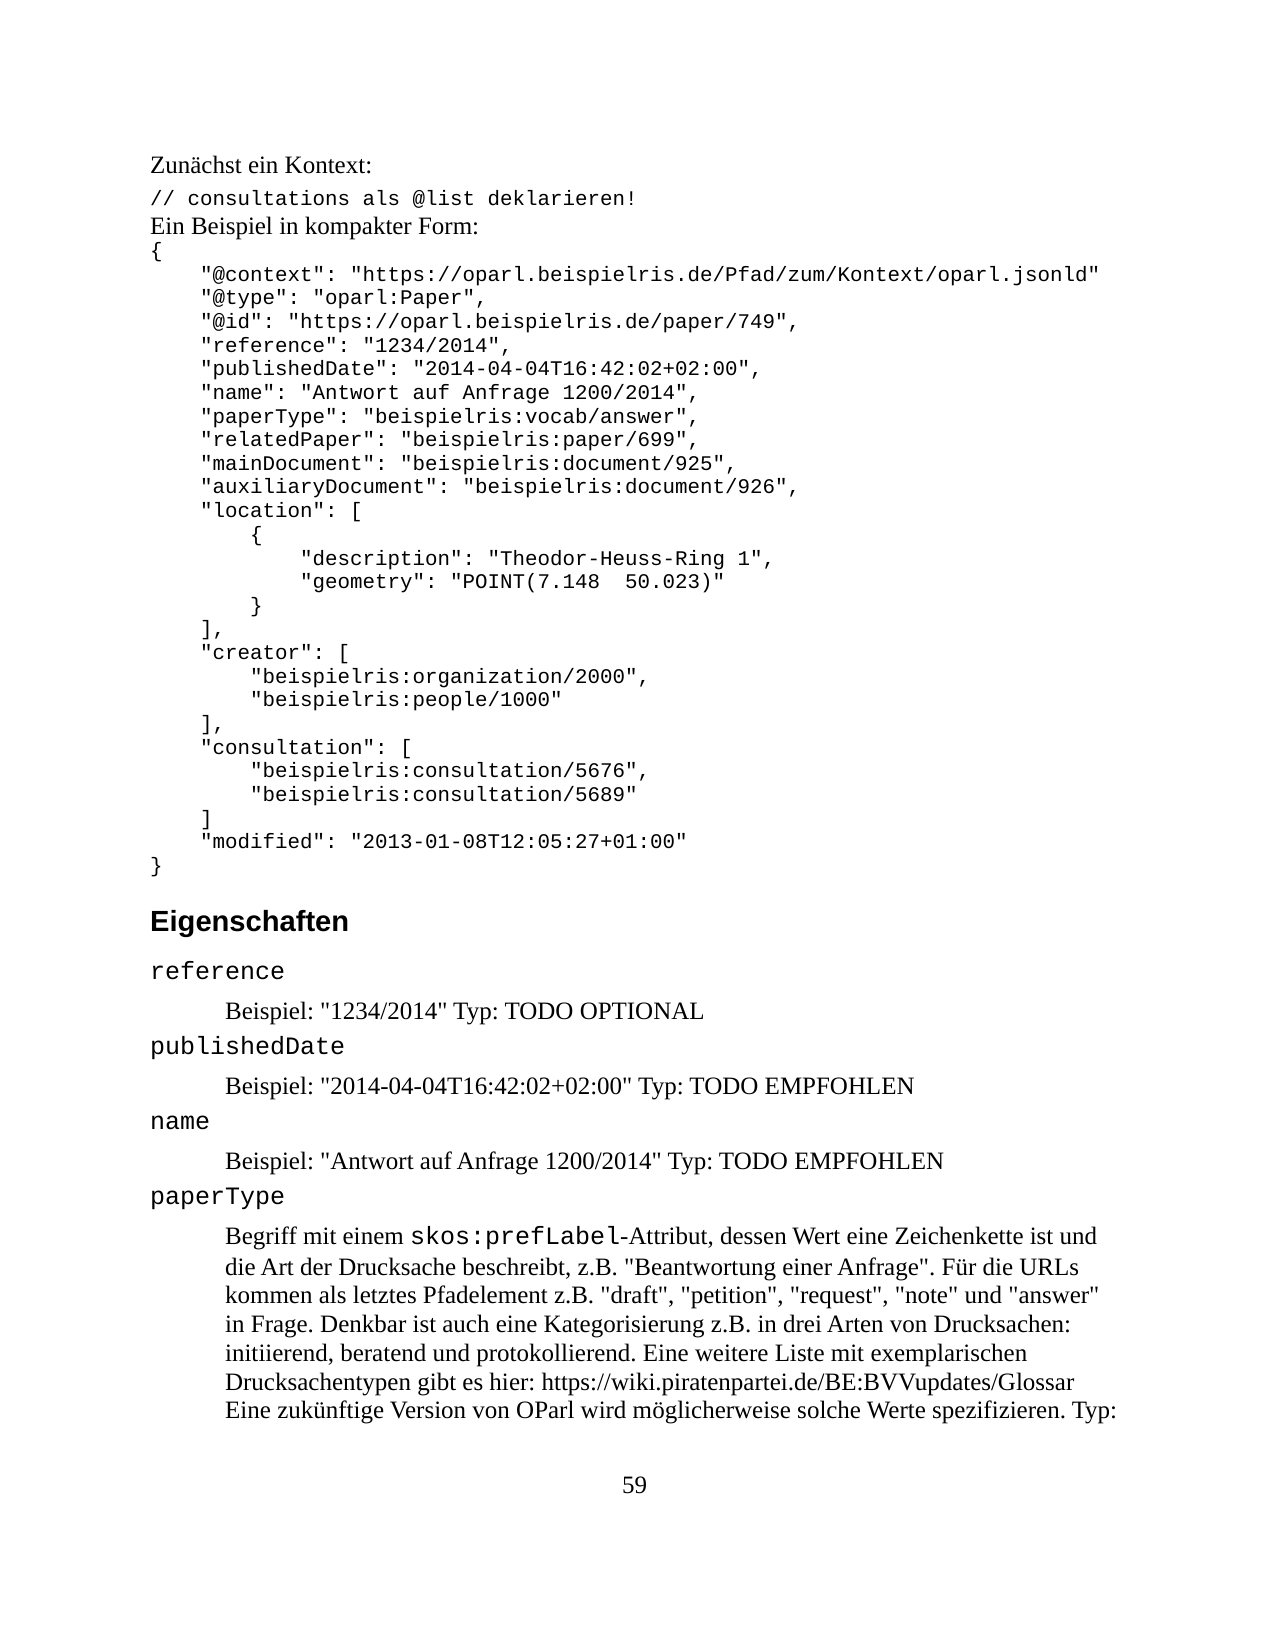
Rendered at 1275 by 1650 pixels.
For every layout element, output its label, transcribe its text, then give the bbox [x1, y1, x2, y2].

text { [150, 240, 1125, 264]
text "name": "Antwort auf Anfrage 1200/2014", [150, 382, 1125, 406]
subtitle Eigenschaften [150, 903, 1125, 937]
text } [150, 855, 1125, 878]
text "consultation": [ [150, 737, 1125, 760]
text { [150, 524, 1125, 547]
text "beispielris:people/1000" [150, 689, 1125, 713]
text "beispielris:consultation/5689" [150, 784, 1125, 808]
text Begriff mit einem skos:prefLabel-Attribut, dessen Wert eine Zeichenkette ist und die Art der Drucksache beschreibt, z.B. "Beantwortung einer Anfrage". Für die URLs kommen als letztes Pfadelement z.B. "draft", "petition", "request", "note" und "answer" in Frage. Denkbar ist auch eine Kategorisierung z.B. in drei Arten von Drucksachen: initiierend, beratend und protokollierend. Eine weitere Liste mit exemplarischen Drucksachentypen gibt es hier: https://wiki.piratenpartei.de/BE:BVVupdates/Glossar Eine zukünftige Version von OParl wird möglicherweise solche Werte spezifizieren. Typ: [225, 1221, 1125, 1424]
text "publishedDate": "2014-04-04T16:42:02+02:00", [150, 358, 1125, 382]
text "@type": "oparl:Paper", [150, 287, 1125, 311]
text "location": [ [150, 500, 1125, 524]
text reference [150, 958, 1125, 987]
text ], [150, 618, 1125, 642]
text name [150, 1108, 1125, 1137]
text ], [150, 713, 1125, 737]
text "beispielris:organization/2000", [150, 666, 1125, 689]
text "@id": "https://oparl.beispielris.de/paper/749", [150, 311, 1125, 335]
text Zunächst ein Kontext: [150, 150, 1125, 179]
text "geometry": "POINT(7.148 50.023)" [150, 571, 1125, 595]
text Ein Beispiel in kompakter Form: [150, 211, 1125, 240]
text "description": "Theodor-Heuss-Ring 1", [150, 547, 1125, 571]
text "creator": [ [150, 642, 1125, 666]
text Beispiel: "1234/2014" Typ: TODO OPTIONAL [225, 996, 1125, 1024]
text ] [150, 808, 1125, 831]
text "auxiliaryDocument": "beispielris:document/926", [150, 477, 1125, 500]
text "mainDocument": "beispielris:document/925", [150, 453, 1125, 477]
text "@context": "https://oparl.beispielris.de/Pfad/zum/Kontext/oparl.jsonld" [150, 264, 1125, 287]
text "reference": "1234/2014", [150, 335, 1125, 358]
text } [150, 595, 1125, 618]
text Beispiel: "Antwort auf Anfrage 1200/2014" Typ: TODO EMPFOHLEN [225, 1146, 1125, 1174]
text "modified": "2013-01-08T12:05:27+01:00" [150, 831, 1125, 855]
text paperType [150, 1183, 1125, 1212]
text "relatedPaper": "beispielris:paper/699", [150, 429, 1125, 453]
text "beispielris:consultation/5676", [150, 760, 1125, 784]
text "paperType": "beispielris:vocab/answer", [150, 406, 1125, 429]
text Beispiel: "2014-04-04T16:42:02+02:00" Typ: TODO EMPFOHLEN [225, 1071, 1125, 1099]
text // consultations als @list deklarieren! [150, 188, 1125, 211]
text publishedDate [150, 1033, 1125, 1062]
